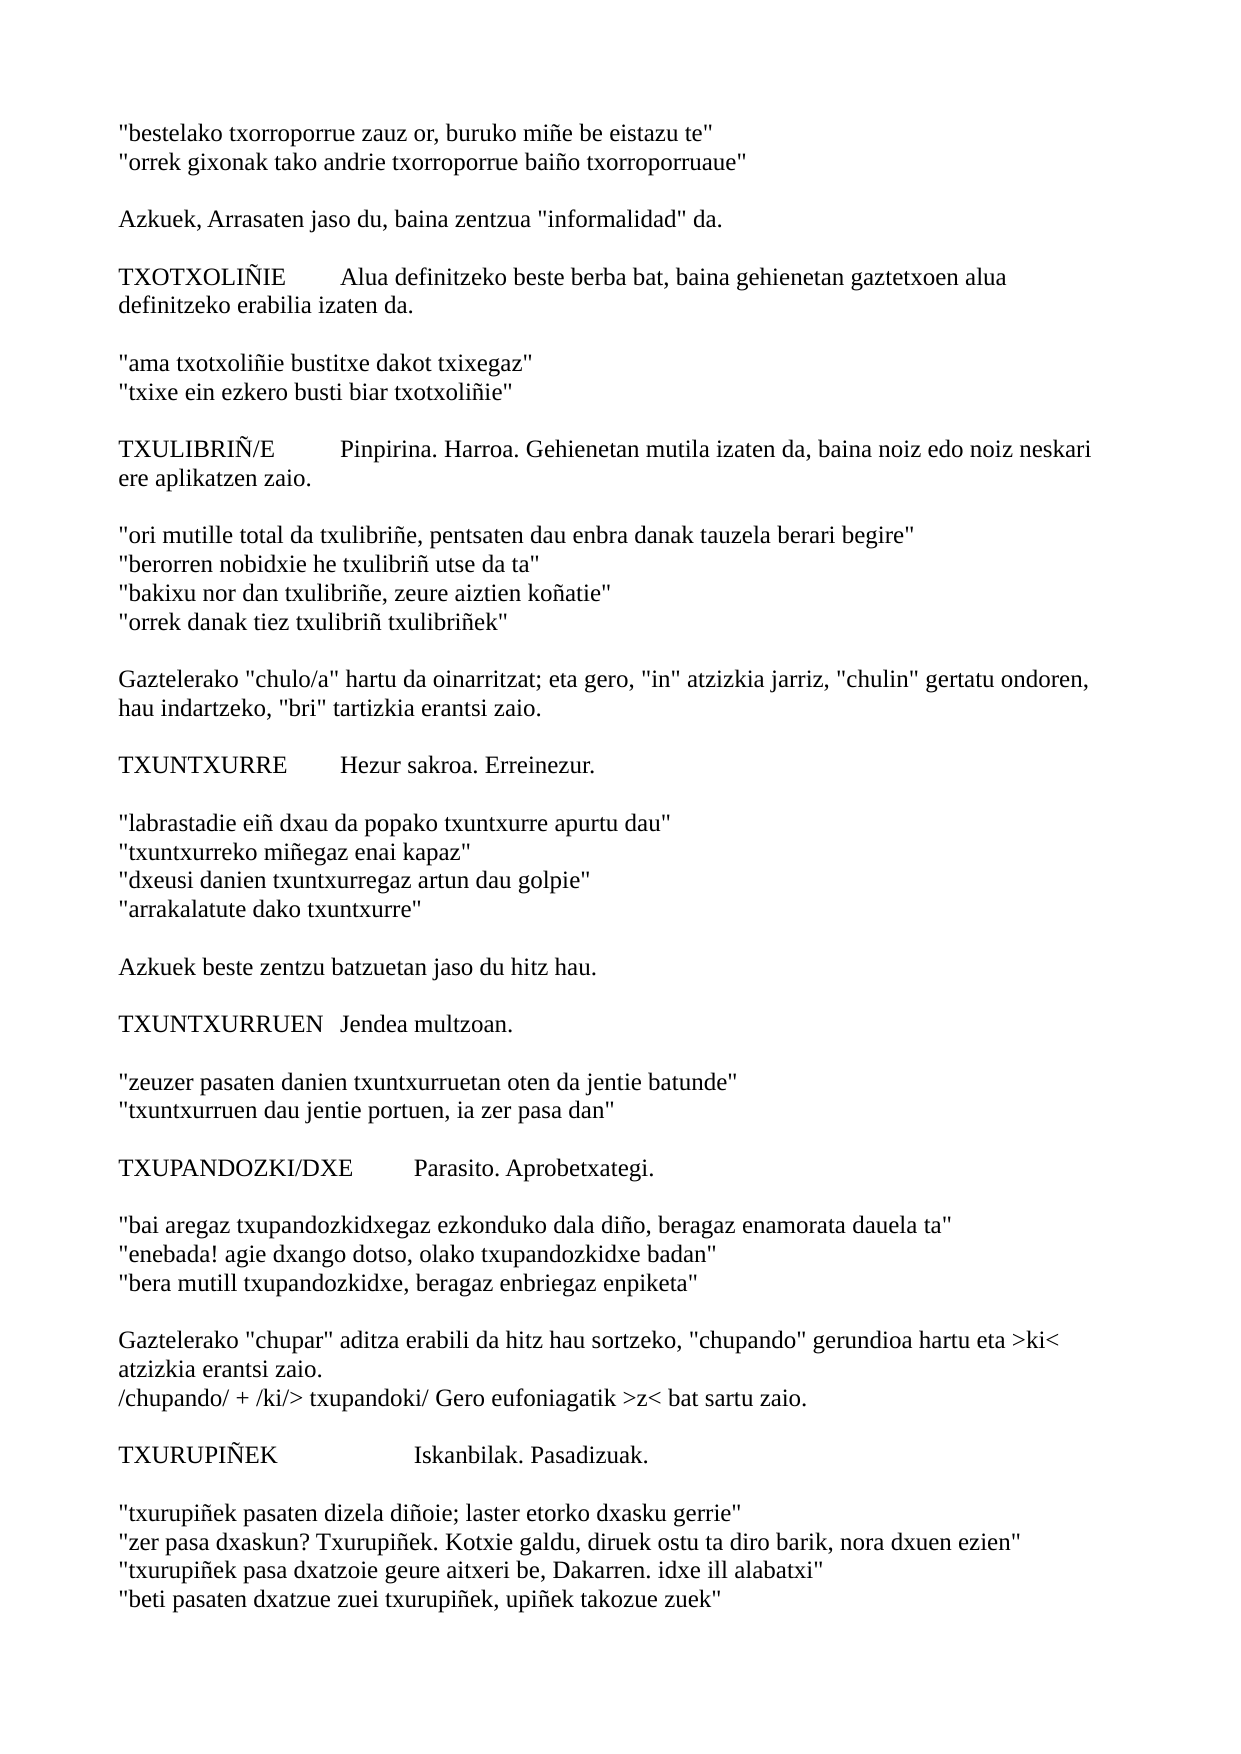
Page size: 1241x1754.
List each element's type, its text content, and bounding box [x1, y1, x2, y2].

text "labrastadie eiñ dxau da popako txuntxurre apurtu dau" [118, 808, 1122, 837]
text "txixe ein ezkero busti biar txotxoliñie" [118, 377, 1122, 406]
text "ama txotxoliñie bustitxe dakot txixegaz" [118, 348, 1122, 377]
text "bai aregaz txupandozkidxegaz ezkonduko dala diño, beragaz enamorata dauela ta" [118, 1211, 1122, 1239]
text /chupando/ + /ki/> txupandoki/ Gero eufoniagatik >z< bat sartu zaio. [118, 1383, 1122, 1412]
text TXULIBRIÑ/E Pinpirina. Harroa. Gehienetan mutila izaten da, baina noiz edo noiz neskari ere aplikatzen zaio. [118, 434, 1122, 492]
text "bakixu nor dan txulibriñe, zeure aiztien koñatie" [118, 578, 1122, 607]
text "zer pasa dxaskun? Txurupiñek. Kotxie galdu, diruek ostu ta diro barik, nora dxuen ezien" "txurupiñek pasa dxatzoie geure aitxeri be, Dakarren. idxe ill alabatxi" [118, 1527, 1122, 1584]
text "orrek danak tiez txulibriñ txulibriñek" [118, 607, 1122, 636]
text TXUPANDOZKI/DXE Parasito. Aprobetxategi. [118, 1153, 1122, 1182]
text "ori mutille total da txulibriñe, pentsaten dau enbra danak tauzela berari begire" [118, 521, 1122, 549]
text "dxeusi danien txuntxurregaz artun dau golpie" [118, 866, 1122, 894]
text "beti pasaten dxatzue zuei txurupiñek, upiñek takozue zuek" [118, 1584, 1122, 1613]
text "zeuzer pasaten danien txuntxurruetan oten da jentie batunde" [118, 1067, 1122, 1096]
text TXOTXOLIÑIE Alua definitzeko beste berba bat, baina gehienetan gaztetxoen alua definitzeko erabilia izaten da. [118, 262, 1122, 319]
text "txuntxurreko miñegaz enai kapaz" [118, 837, 1122, 866]
text TXURUPIÑEK Iskanbilak. Pasadizuak. [118, 1441, 1122, 1469]
text Gaztelerako "chupar" aditza erabili da hitz hau sortzeko, "chupando" gerundioa hartu eta >ki< atzizkia erantsi zaio. [118, 1326, 1122, 1383]
text "orrek gixonak tako andrie txorroporrue baiño txorroporruaue" [118, 147, 1122, 176]
text "enebada! agie dxango dotso, olako txupandozkidxe badan" [118, 1239, 1122, 1268]
text "bera mutill txupandozkidxe, beragaz enbriegaz enpiketa" [118, 1268, 1122, 1297]
text "txurupiñek pasaten dizela diñoie; laster etorko dxasku gerrie" [118, 1498, 1122, 1527]
text "berorren nobidxie he txulibriñ utse da ta" [118, 549, 1122, 578]
text "bestelako txorroporrue zauz or, buruko miñe be eistazu te" [118, 118, 1122, 147]
text TXUNTXURRE Hezur sakroa. Erreinezur. [118, 751, 1122, 779]
text TXUNTXURRUEN Jendea multzoan. [118, 1009, 1122, 1038]
text Azkuek, Arrasaten jaso du, baina zentzua "informalidad" da. [118, 204, 1122, 233]
text Azkuek beste zentzu batzuetan jaso du hitz hau. [118, 952, 1122, 981]
text "txuntxurruen dau jentie portuen, ia zer pasa dan" [118, 1096, 1122, 1124]
text "arrakalatute dako txuntxurre" [118, 894, 1122, 923]
text Gaztelerako "chulo/a" hartu da oinarritzat; eta gero, "in" atzizkia jarriz, "chulin" gertatu ondoren, hau indartzeko, "bri" tartizkia erantsi zaio. [118, 664, 1122, 722]
